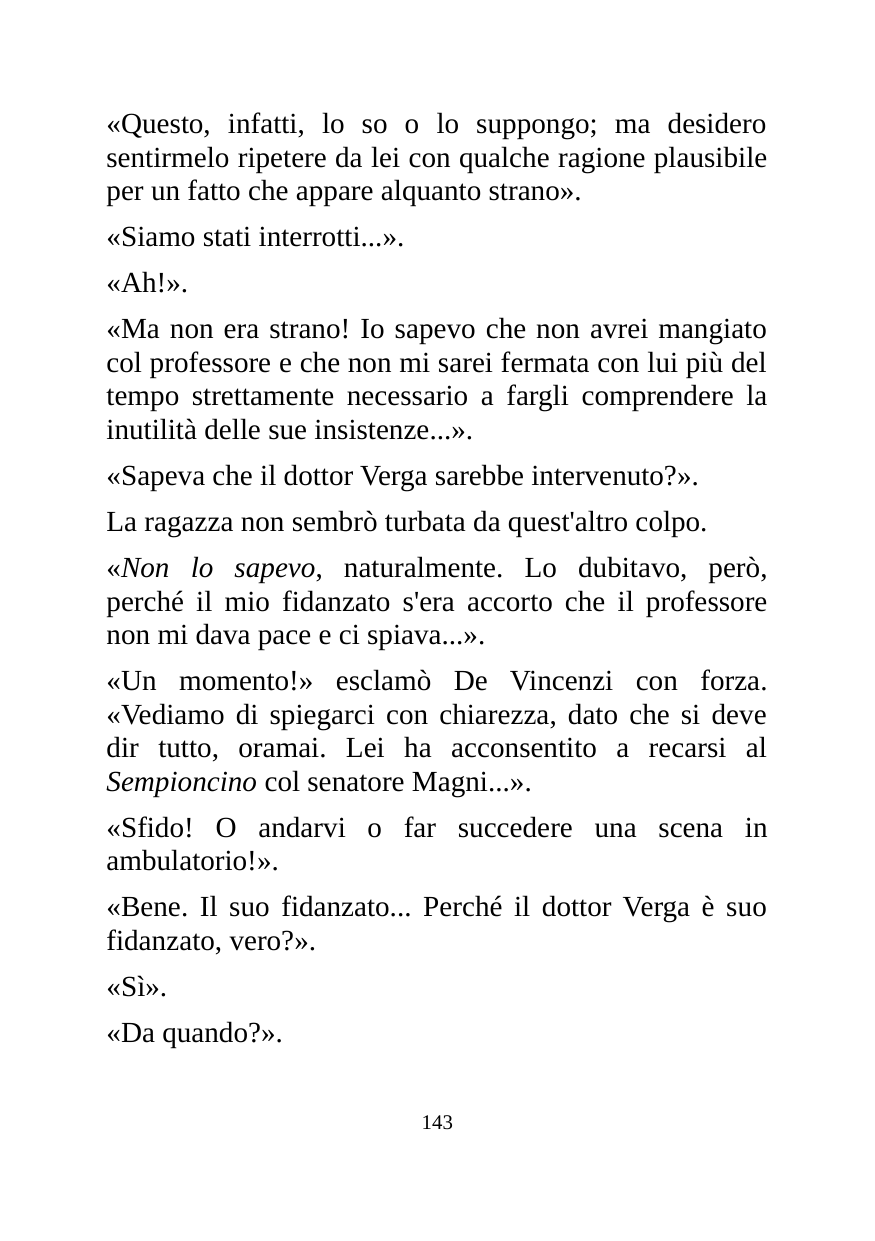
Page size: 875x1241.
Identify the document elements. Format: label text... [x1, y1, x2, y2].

text «Ah!». [106, 265, 768, 299]
text «Sfido! O andarvi o far succedere una scena in ambulatorio!». [106, 810, 768, 877]
text «Da quando?». [106, 1015, 768, 1049]
text «Bene. Il suo fidanzato... Perché il dottor Verga è suo fidanzato, vero?». [106, 889, 768, 957]
text «Siamo stati interrotti...». [106, 219, 768, 253]
text «Un momento!» esclamò De Vincenzi con forza. «Vediamo di spiegarci con chiarezza, dato che si deve dir tutto, oramai. Lei ha acconsentito a recarsi al Sempioncino col senatore Magni...». [106, 663, 768, 797]
text «Sapeva che il dottor Verga sarebbe intervenuto?». [106, 458, 768, 492]
text «Non lo sapevo, naturalmente. Lo dubitavo, però, perché il mio fidanzato s'era accorto che il professore non mi dava pace e ci spiava...». [106, 550, 768, 651]
text La ragazza non sembrò turbata da quest'altro colpo. [106, 504, 768, 538]
text «Ma non era strano! Io sapevo che non avrei mangiato col professore e che non mi sarei fermata con lui più del tempo strettamente necessario a fargli comprendere la inutilità delle sue insistenze...». [106, 311, 768, 446]
text «Sì». [106, 969, 768, 1003]
text «Questo, infatti, lo so o lo suppongo; ma desidero sentirmelo ripetere da lei con qualche ragione plausibile per un fatto che appare alquanto strano». [106, 106, 768, 207]
